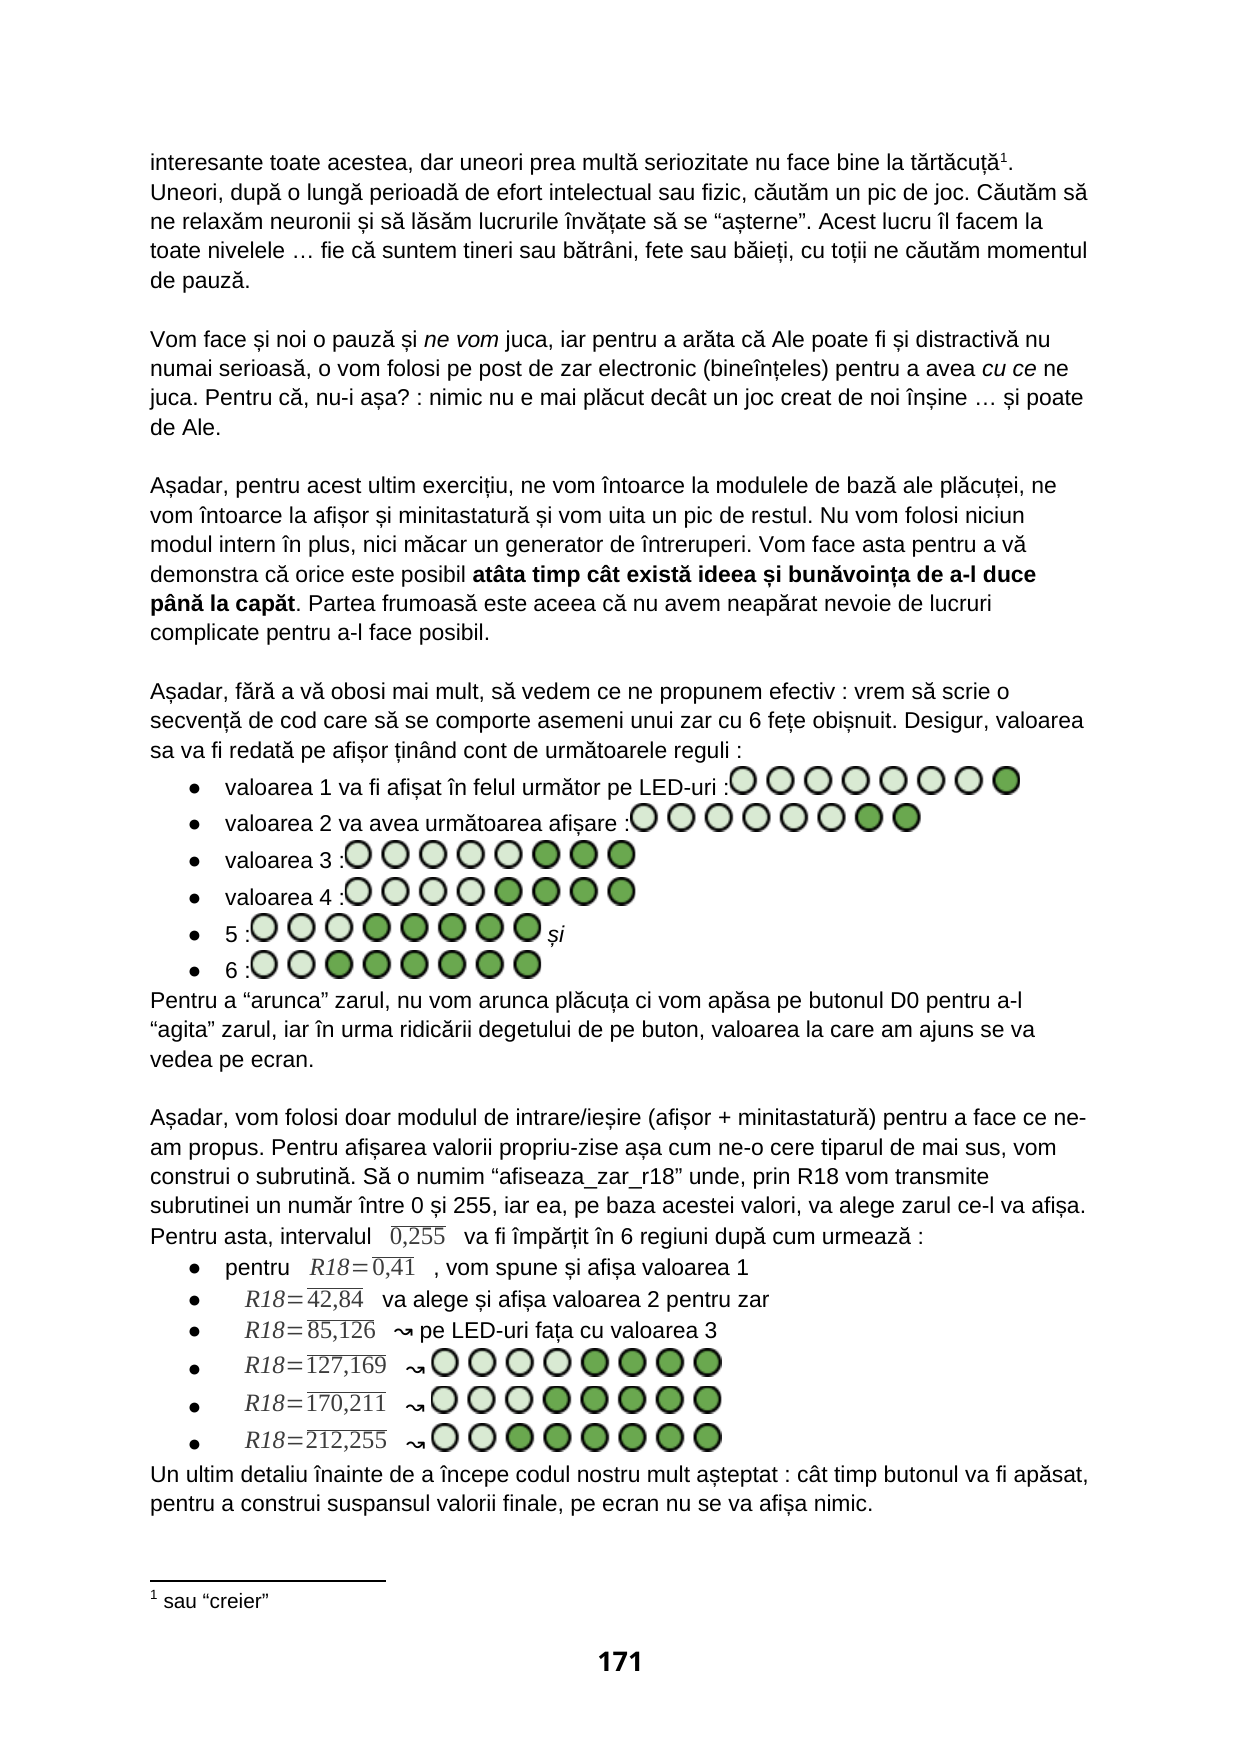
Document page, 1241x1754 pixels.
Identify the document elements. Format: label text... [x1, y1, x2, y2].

list ↝ [187, 1348, 1091, 1382]
text Pentru a “arunca” zarul, nu vom arunca plăcuța ci vom apăsa pe butonul D0 pentru a-l “agita” zarul, iar în urma ridicării degetului de pe buton, valoarea la care am ajuns se va vedea pe ecran. [150, 987, 1091, 1072]
picture [250, 950, 542, 979]
list 6 : [187, 951, 1091, 984]
list valoarea 2 va avea următoarea afișare : [187, 804, 1091, 837]
picture [729, 766, 1020, 795]
list ↝ [187, 1386, 1091, 1420]
picture [431, 1386, 722, 1414]
list va alege și afișa valoarea 2 pentru zar [187, 1285, 1091, 1313]
list valoarea 3 : [187, 840, 1091, 873]
picture [630, 803, 921, 832]
text Un ultim detaliu înainte de a începe codul nostru mult așteptat : cât timp butonul va fi apăsat, pentru a construi suspansul valorii finale, pe ecran nu se va afișa nimic. [150, 1462, 1091, 1517]
picture [344, 877, 636, 906]
text interesante toate acestea, dar uneori prea multă seriozitate nu face bine la tărtăcuță. Uneori, după o lungă perioadă de efort intelectual sau fizic, căutăm un pic de joc. Căutăm să ne relaxăm neuronii și să lăsăm lucrurile învățate să se “așterne”. Acest lucru îl facem la toate nivelele … fie că suntem tineri sau bătrâni, fete sau băieți, cu toții ne căutăm momentul de pauză. [150, 150, 1091, 293]
list valoarea 4 : [187, 877, 1091, 910]
picture [431, 1423, 722, 1452]
text Așadar, pentru acest ultim exercițiu, ne vom întoarce la modulele de bază ale plăcuței, ne vom întoarce la afișor și minitastatură și vom uita un pic de restul. Nu vom folosi niciun modul intern în plus, nici măcar un generator de întreruperi. Vom face asta pentru a vă demonstra că orice este posibil atâta timp cât există ideea și bunăvoința de a-l duce până la capăt. Partea frumoasă este aceea că nu avem neapărat nevoie de lucruri complicate pentru a-l face posibil. [150, 473, 1091, 646]
list ↝ pe LED-uri fața cu valoarea 3 [187, 1317, 1091, 1344]
picture [431, 1348, 722, 1377]
text sau “creier” [150, 1587, 1091, 1613]
list 5 : și [187, 914, 1091, 947]
text Așadar, vom folosi doar modulul de intrare/ieșire (afișor + minitastatură) pentru a face ce ne-am propus. Pentru afișarea valorii propriu-zise așa cum ne-o cere tiparul de mai sus, vom construi o subrutină. Să o numim “afiseaza_zar_r18” unde, prin R18 vom transmite subrutinei un număr între 0 și 255, iar ea, pe baza acestei valori, va alege zarul ce-l va afișa. Pentru asta, intervalulva fi împărțit în 6 regiuni după cum urmează : [150, 1105, 1091, 1250]
list pentru, vom spune și afișa valoarea 1 [187, 1254, 1091, 1281]
text Așadar, fără a vă obosi mai mult, să vedem ce ne propunem efectiv : vrem să scrie o secvență de cod care să se comporte asemeni unui zar cu 6 fețe obișnuit. Desigur, valoarea sa va fi redată pe afișor ținând cont de următoarele reguli : [150, 679, 1091, 763]
picture [250, 913, 542, 942]
picture [344, 840, 636, 869]
text Vom face și noi o pauză și ne vom juca, iar pentru a arăta că Ale poate fi și distractivă nu numai serioasă, o vom folosi pe post de zar electronic (bineînțeles) pentru a avea cu ce ne juca. Pentru că, nu-i așa? : nimic nu e mai plăcut decât un joc creat de noi înșine … și poate de Ale. [150, 326, 1091, 440]
list valoarea 1 va fi afișat în felul următor pe LED-uri : [187, 767, 1091, 800]
list ↝ [187, 1424, 1091, 1458]
